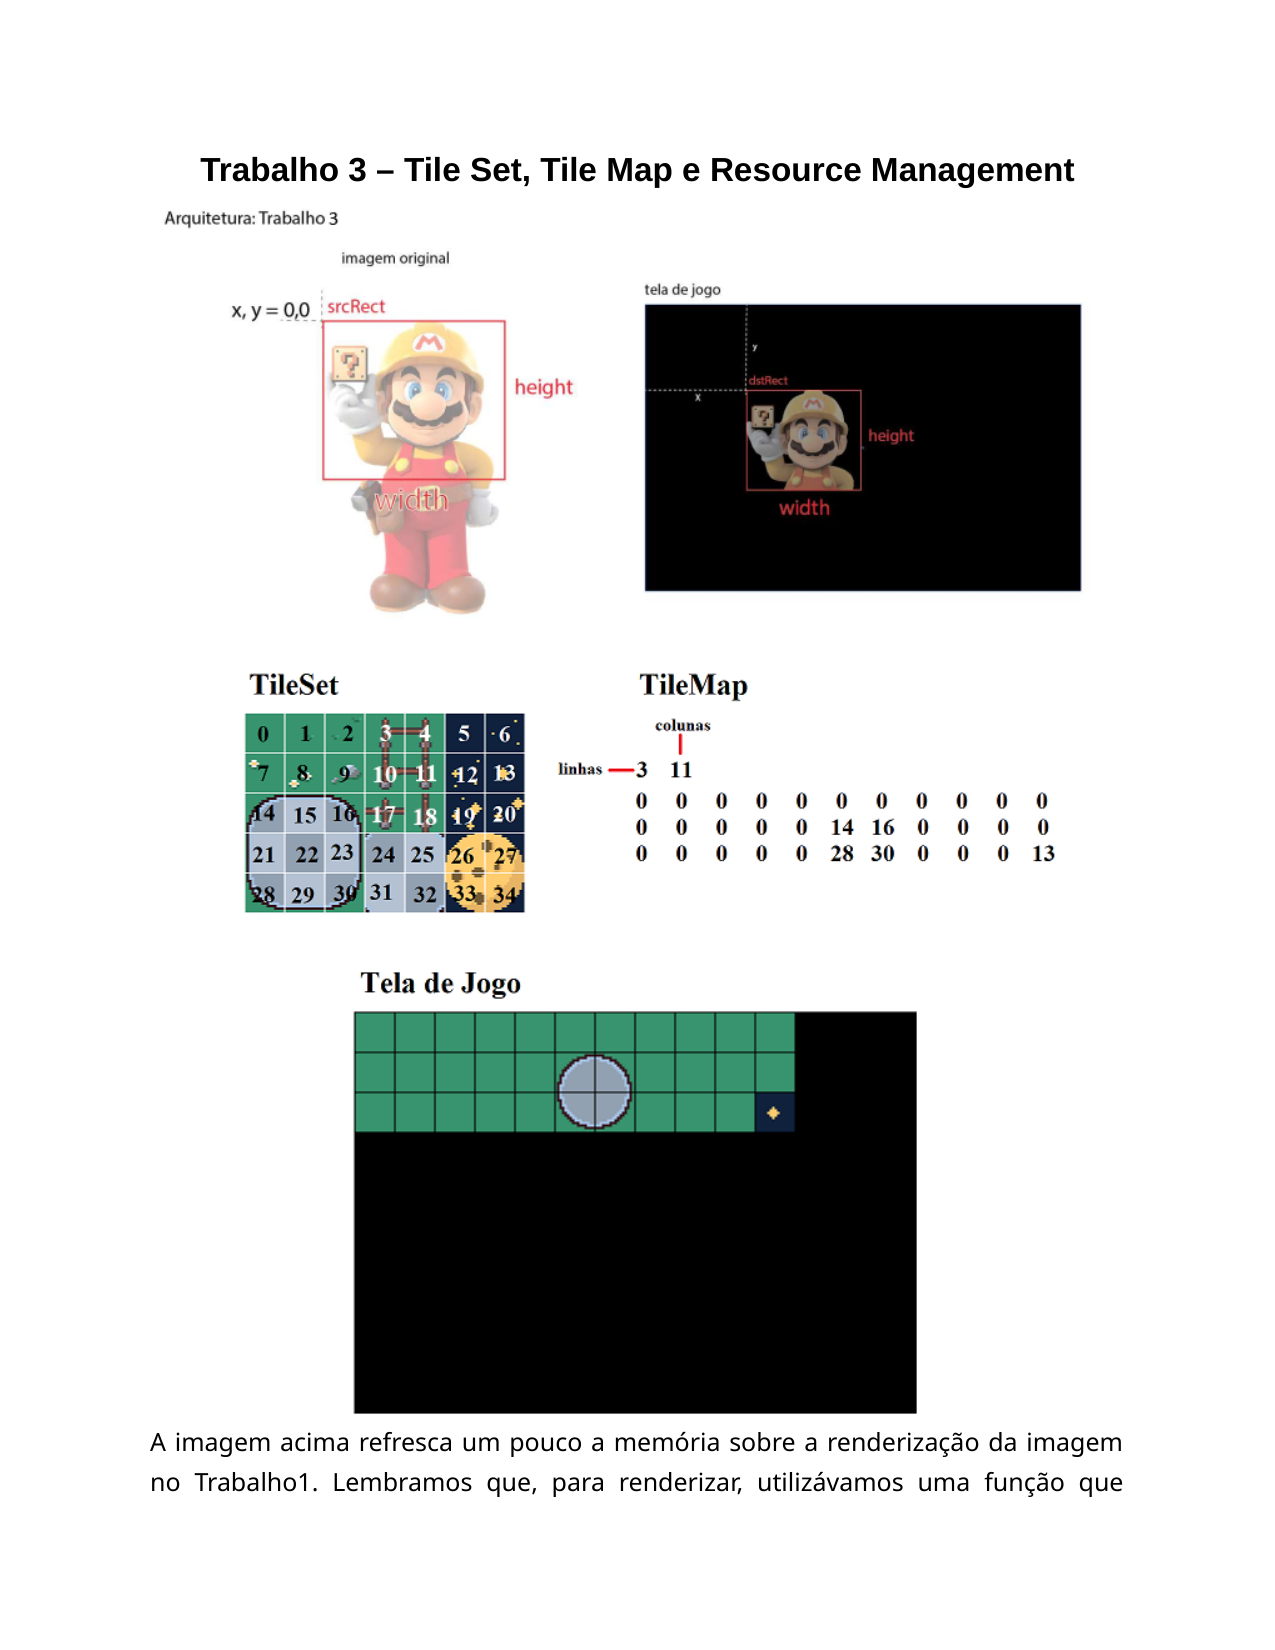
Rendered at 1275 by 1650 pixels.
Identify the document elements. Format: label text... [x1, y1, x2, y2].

text A imagem acima refresca um pouco a memória sobre a renderização da imagem no Trabalho1. Lembramos que, para renderizar, utilizávamos uma função que [150, 1425, 1125, 1498]
picture [156, 200, 1132, 1425]
text Trabalho 3 – Tile Set, Tile Map e Resource Management [150, 150, 1125, 188]
